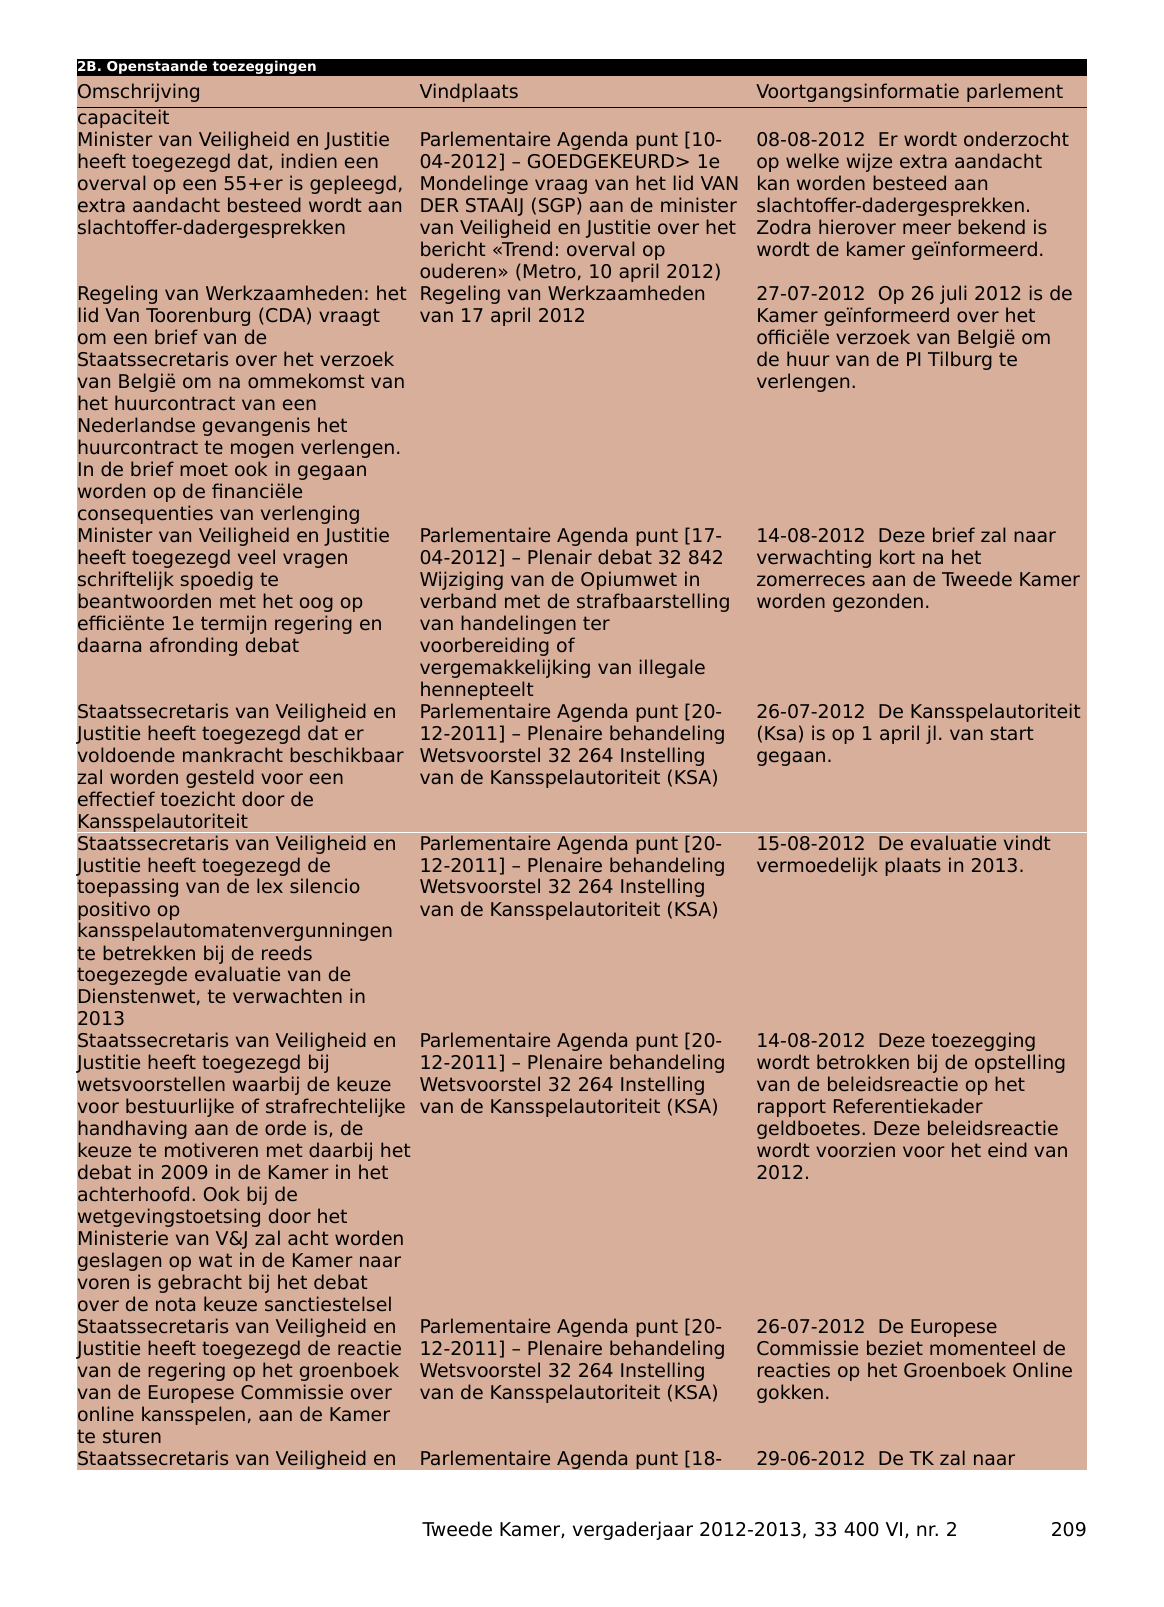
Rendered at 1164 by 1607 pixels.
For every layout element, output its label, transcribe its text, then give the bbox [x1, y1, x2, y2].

table_cell Minister van Veiligheid en Justitie heeft toegezegd dat, indien een overval op een 55+er is gepleegd, extra aandacht besteed wordt aan slachtoffer-dadergesprekken [77, 129, 413, 283]
table_cell Staatssecretaris van Veiligheid en Justitie heeft toegezegd dat er voldoende mankracht beschikbaar zal worden gesteld voor een effectief toezicht door de Kansspelautoriteit [77, 701, 413, 832]
table_cell [413, 108, 750, 129]
table_cell Parlementaire Agenda punt [18- [413, 1448, 750, 1470]
table_cell 15-08-2012 De evaluatie vindt vermoedelijk plaats in 2013. [750, 833, 1087, 1030]
table_cell Parlementaire Agenda punt [20-12-2011] – Plenaire behandeling Wetsvoorstel 32 264 Instelling van de Kansspelautoriteit (KSA) [413, 701, 750, 832]
table_cell Parlementaire Agenda punt [20-12-2011] – Plenaire behandeling Wetsvoorstel 32 264 Instelling van de Kansspelautoriteit (KSA) [413, 1030, 750, 1316]
table_cell Parlementaire Agenda punt [20-12-2011] – Plenaire behandeling Wetsvoorstel 32 264 Instelling van de Kansspelautoriteit (KSA) [413, 833, 750, 1030]
table_cell Staatssecretaris van Veiligheid en Justitie heeft toegezegd de reactie van de regering op het groenboek van de Europese Commissie over online kansspelen, aan de Kamer te sturen [77, 1316, 413, 1448]
table_cell Voortgangsinformatie parlement [750, 76, 1087, 107]
table_cell Parlementaire Agenda punt [20-12-2011] – Plenaire behandeling Wetsvoorstel 32 264 Instelling van de Kansspelautoriteit (KSA) [413, 1316, 750, 1448]
table_cell 14-08-2012 Deze toezegging wordt betrokken bij de opstelling van de beleidsreactie op het rapport Referentiekader geldboetes. Deze beleidsreactie wordt voorzien voor het eind van 2012. [750, 1030, 1087, 1316]
table_cell Regeling van Werkzaamheden: het lid Van Toorenburg (CDA) vraagt om een brief van de Staatssecretaris over het verzoek van België om na ommekomst van het huurcontract van een Nederlandse gevangenis het huurcontract te mogen verlengen. In de brief moet ook in gegaan worden op de financiële consequenties van verlenging [77, 283, 413, 525]
table_cell 26-07-2012 De Europese Commissie beziet momenteel de reacties op het Groenboek Online gokken. [750, 1316, 1087, 1448]
table_cell 27-07-2012 Op 26 juli 2012 is de Kamer geïnformeerd over het officiële verzoek van België om de huur van de PI Tilburg te verlengen. [750, 283, 1087, 525]
table_cell [750, 108, 1087, 129]
table_cell 26-07-2012 De Kansspelautoriteit (Ksa) is op 1 april jl. van start gegaan. [750, 701, 1087, 832]
table_cell Omschrijving [77, 76, 413, 107]
table_cell Staatssecretaris van Veiligheid en [77, 1448, 413, 1470]
table_cell Minister van Veiligheid en Justitie heeft toegezegd veel vragen schriftelijk spoedig te beantwoorden met het oog op efficiënte 1e termijn regering en daarna afronding debat [77, 525, 413, 701]
table_cell Staatssecretaris van Veiligheid en Justitie heeft toegezegd bij wetsvoorstellen waarbij de keuze voor bestuurlijke of strafrechtelijke handhaving aan de orde is, de keuze te motiveren met daarbij het debat in 2009 in de Kamer in het achterhoofd. Ook bij de wetgevingstoetsing door het Ministerie van V&J zal acht worden geslagen op wat in de Kamer naar voren is gebracht bij het debat over de nota keuze sanctiestelsel [77, 1030, 413, 1316]
table_header 2B. Openstaande toezeggingen [77, 59, 1087, 75]
table_cell Staatssecretaris van Veiligheid en Justitie heeft toegezegd de toepassing van de lex silencio positivo op kansspelautomatenvergunningen te betrekken bij de reeds toegezegde evaluatie van de Dienstenwet, te verwachten in 2013 [77, 833, 413, 1030]
table_cell 29-06-2012 De TK zal naar [750, 1448, 1087, 1470]
table_cell Parlementaire Agenda punt [10-04-2012] – GOEDGEKEURD> 1e Mondelinge vraag van het lid VAN DER STAAIJ (SGP) aan de minister van Veiligheid en Justitie over het bericht «Trend: overval op ouderen» (Metro, 10 april 2012) [413, 129, 750, 283]
table_cell 08-08-2012 Er wordt onderzocht op welke wijze extra aandacht kan worden besteed aan slachtoffer-dadergesprekken. Zodra hierover meer bekend is wordt de kamer geïnformeerd. [750, 129, 1087, 283]
table_cell capaciteit [77, 108, 413, 129]
table_cell Regeling van Werkzaamheden van 17 april 2012 [413, 283, 750, 525]
table_cell Parlementaire Agenda punt [17-04-2012] – Plenair debat 32 842 Wijziging van de Opiumwet in verband met de strafbaarstelling van handelingen ter voorbereiding of vergemakkelijking van illegale hennepteelt [413, 525, 750, 701]
table_cell 14-08-2012 Deze brief zal naar verwachting kort na het zomerreces aan de Tweede Kamer worden gezonden. [750, 525, 1087, 701]
table_cell Vindplaats [413, 76, 750, 107]
